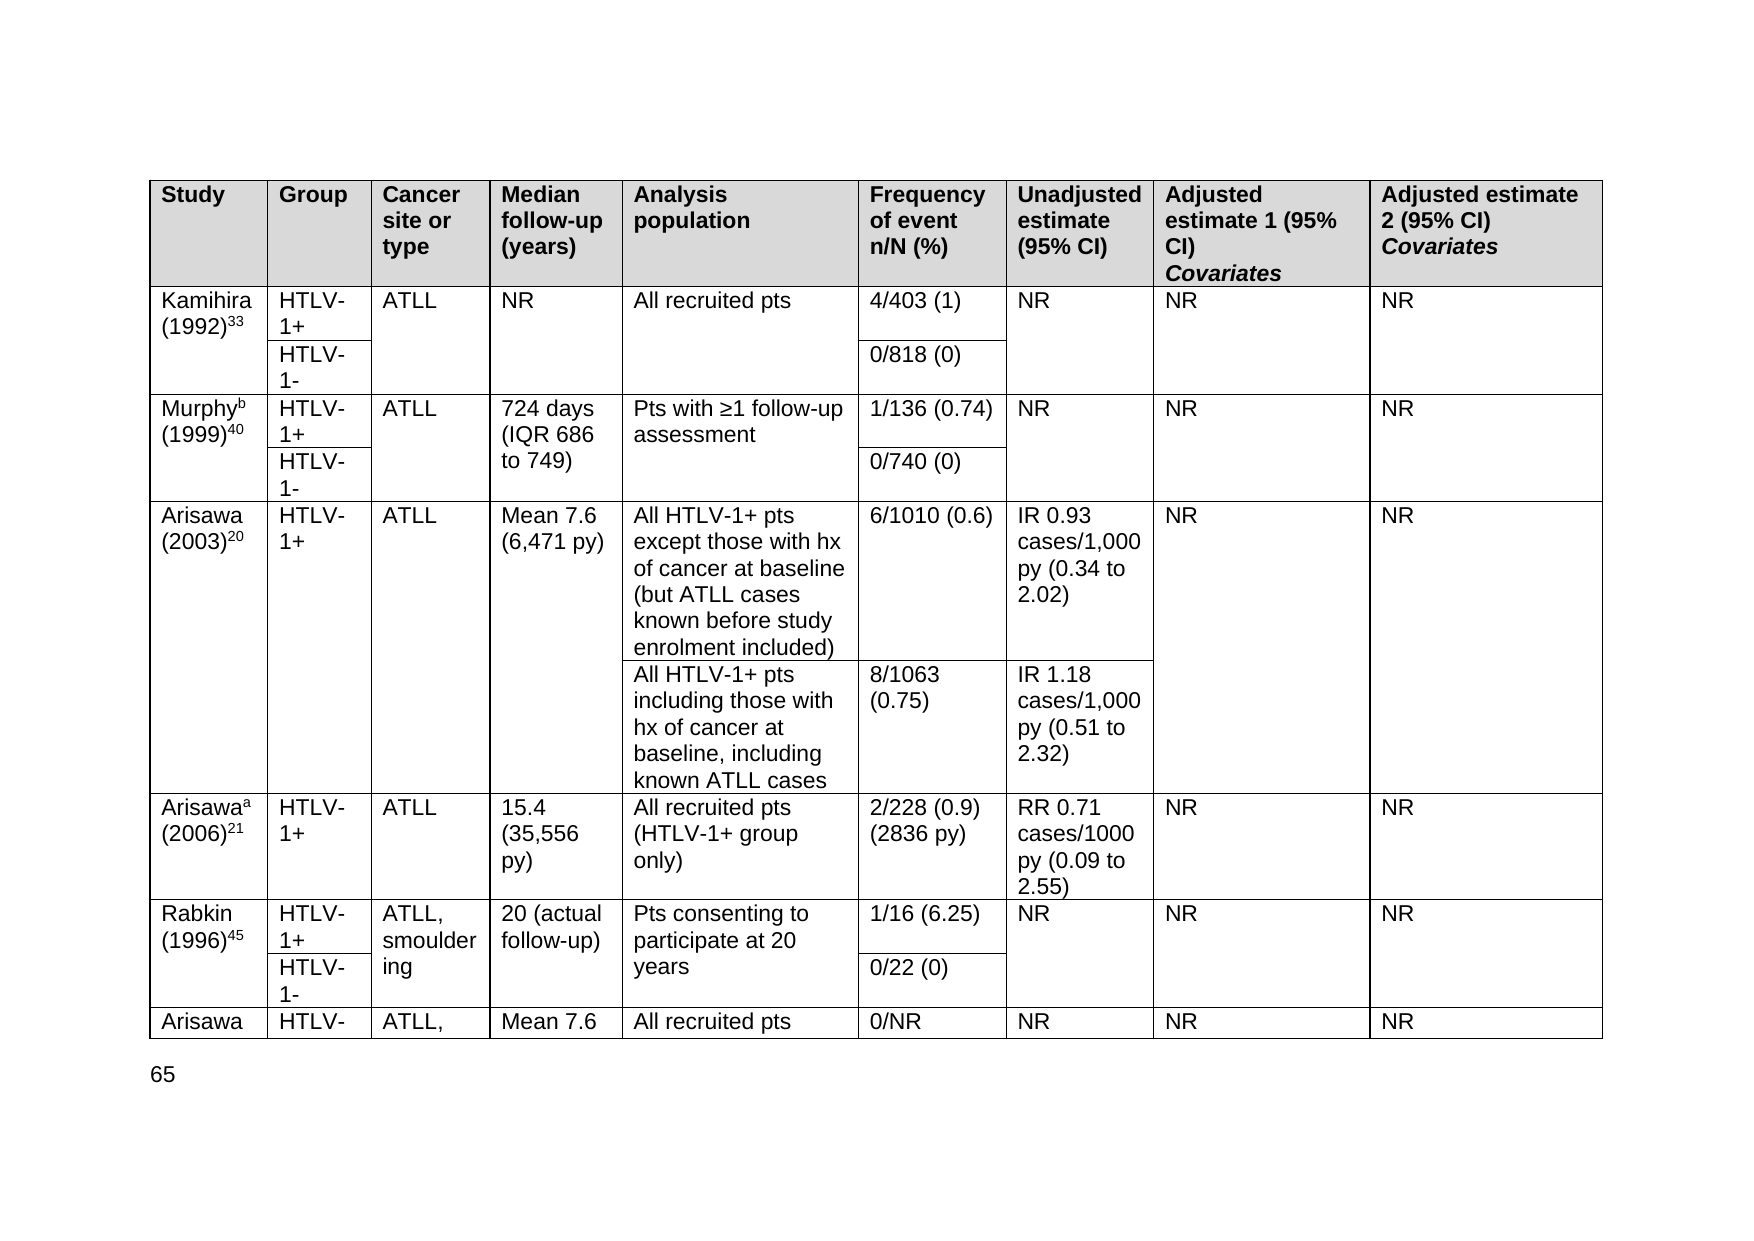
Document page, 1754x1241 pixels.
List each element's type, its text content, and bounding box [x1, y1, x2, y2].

table_cell 15.4 (35,556 py) [491, 794, 622, 899]
table_cell All HTLV-1+ pts except those with hx of cancer at baseline (but ATLL cases known before study enrolment included) [623, 502, 858, 660]
table_cell 0/NR [859, 1008, 1006, 1038]
table_cell NR [1371, 794, 1602, 899]
table_header Group [268, 181, 371, 286]
table_cell NR [1154, 502, 1369, 793]
table_cell Mean 7.6 (6,471 py) [491, 502, 622, 793]
table_cell 6/1010 (0.6) [859, 502, 1006, 660]
table_cell IR 1.18 cases/1,000 py (0.51 to 2.32) [1007, 661, 1153, 793]
table_cell HTLV-1- [268, 341, 371, 393]
table_cell NR [1007, 395, 1153, 501]
table_cell ATLL, smouldering [372, 900, 489, 1007]
table_header Cancer site or type [372, 181, 489, 286]
table_cell Arisawaa (2006)21 [151, 794, 267, 899]
table_cell NR [1371, 1008, 1602, 1038]
table_cell HTLV-1+ [268, 900, 371, 953]
table_cell Pts consenting to participate at 20 years [623, 900, 858, 1007]
table_cell ATLL [372, 502, 489, 793]
table_cell ATLL [372, 287, 489, 393]
table_cell Rabkin (1996)45 [151, 900, 267, 1007]
table_header Study [151, 181, 267, 286]
table_cell NR [1371, 287, 1602, 393]
table_header Median follow-up (years) [491, 181, 622, 286]
table_cell 1/136 (0.74) [859, 395, 1006, 447]
table_cell RR 0.71 cases/1000 py (0.09 to 2.55) [1007, 794, 1153, 899]
table_cell HTLV-1+ [268, 794, 371, 899]
table_cell NR [1007, 900, 1153, 1007]
table_cell NR [1371, 900, 1602, 1007]
table_cell HTLV- [268, 1008, 371, 1038]
table_cell NR [1154, 900, 1369, 1007]
table_cell ATLL, [372, 1008, 489, 1038]
table_cell NR [491, 287, 622, 393]
table_cell 0/818 (0) [859, 341, 1006, 393]
table_cell HTLV-1+ [268, 287, 371, 340]
table_cell HTLV-1+ [268, 502, 371, 793]
table_cell NR [1154, 395, 1369, 501]
table_cell HTLV-1+ [268, 395, 371, 447]
table_cell 4/403 (1) [859, 287, 1006, 340]
table_cell All recruited pts (HTLV-1+ group only) [623, 794, 858, 899]
table_cell All recruited pts [623, 1008, 858, 1038]
table_header Adjusted estimate 1 (95% CI) Covariates [1154, 181, 1369, 286]
table_cell NR [1154, 794, 1369, 899]
table_cell All HTLV-1+ pts including those with hx of cancer at baseline, including known ATLL cases [623, 661, 858, 793]
table_cell NR [1007, 1008, 1153, 1038]
table_cell HTLV-1- [268, 954, 371, 1007]
table_cell 0/22 (0) [859, 954, 1006, 1007]
table_header Adjusted estimate 2 (95% CI) Covariates [1371, 181, 1602, 286]
table_cell HTLV-1- [268, 448, 371, 501]
table_cell NR [1371, 395, 1602, 501]
table_cell 8/1063 (0.75) [859, 661, 1006, 793]
table_header Unadjusted estimate (95% CI) [1007, 181, 1153, 286]
table_cell 0/740 (0) [859, 448, 1006, 501]
table_cell NR [1371, 502, 1602, 793]
table_cell IR 0.93 cases/1,000 py (0.34 to 2.02) [1007, 502, 1153, 660]
table_cell NR [1154, 287, 1369, 393]
table_cell Pts with ≥1 follow-up assessment [623, 395, 858, 501]
table_cell Arisawa [151, 1008, 267, 1038]
table_cell All recruited pts [623, 287, 858, 393]
table_header Frequency of event n/N (%) [859, 181, 1006, 286]
table_cell NR [1154, 1008, 1369, 1038]
table_header Analysis population [623, 181, 858, 286]
table_cell 724 days (IQR 686 to 749) [491, 395, 622, 501]
table_cell 20 (actual follow-up) [491, 900, 622, 1007]
table_cell 2/228 (0.9) (2836 py) [859, 794, 1006, 899]
table_cell Arisawa (2003)20 [151, 502, 267, 793]
table_cell Kamihira (1992)33 [151, 287, 267, 393]
table_cell NR [1007, 287, 1153, 393]
table_cell Murphyb (1999)40 [151, 395, 267, 501]
table_cell 1/16 (6.25) [859, 900, 1006, 953]
table_cell ATLL [372, 395, 489, 501]
table_cell ATLL [372, 794, 489, 899]
table_cell Mean 7.6 [491, 1008, 622, 1038]
